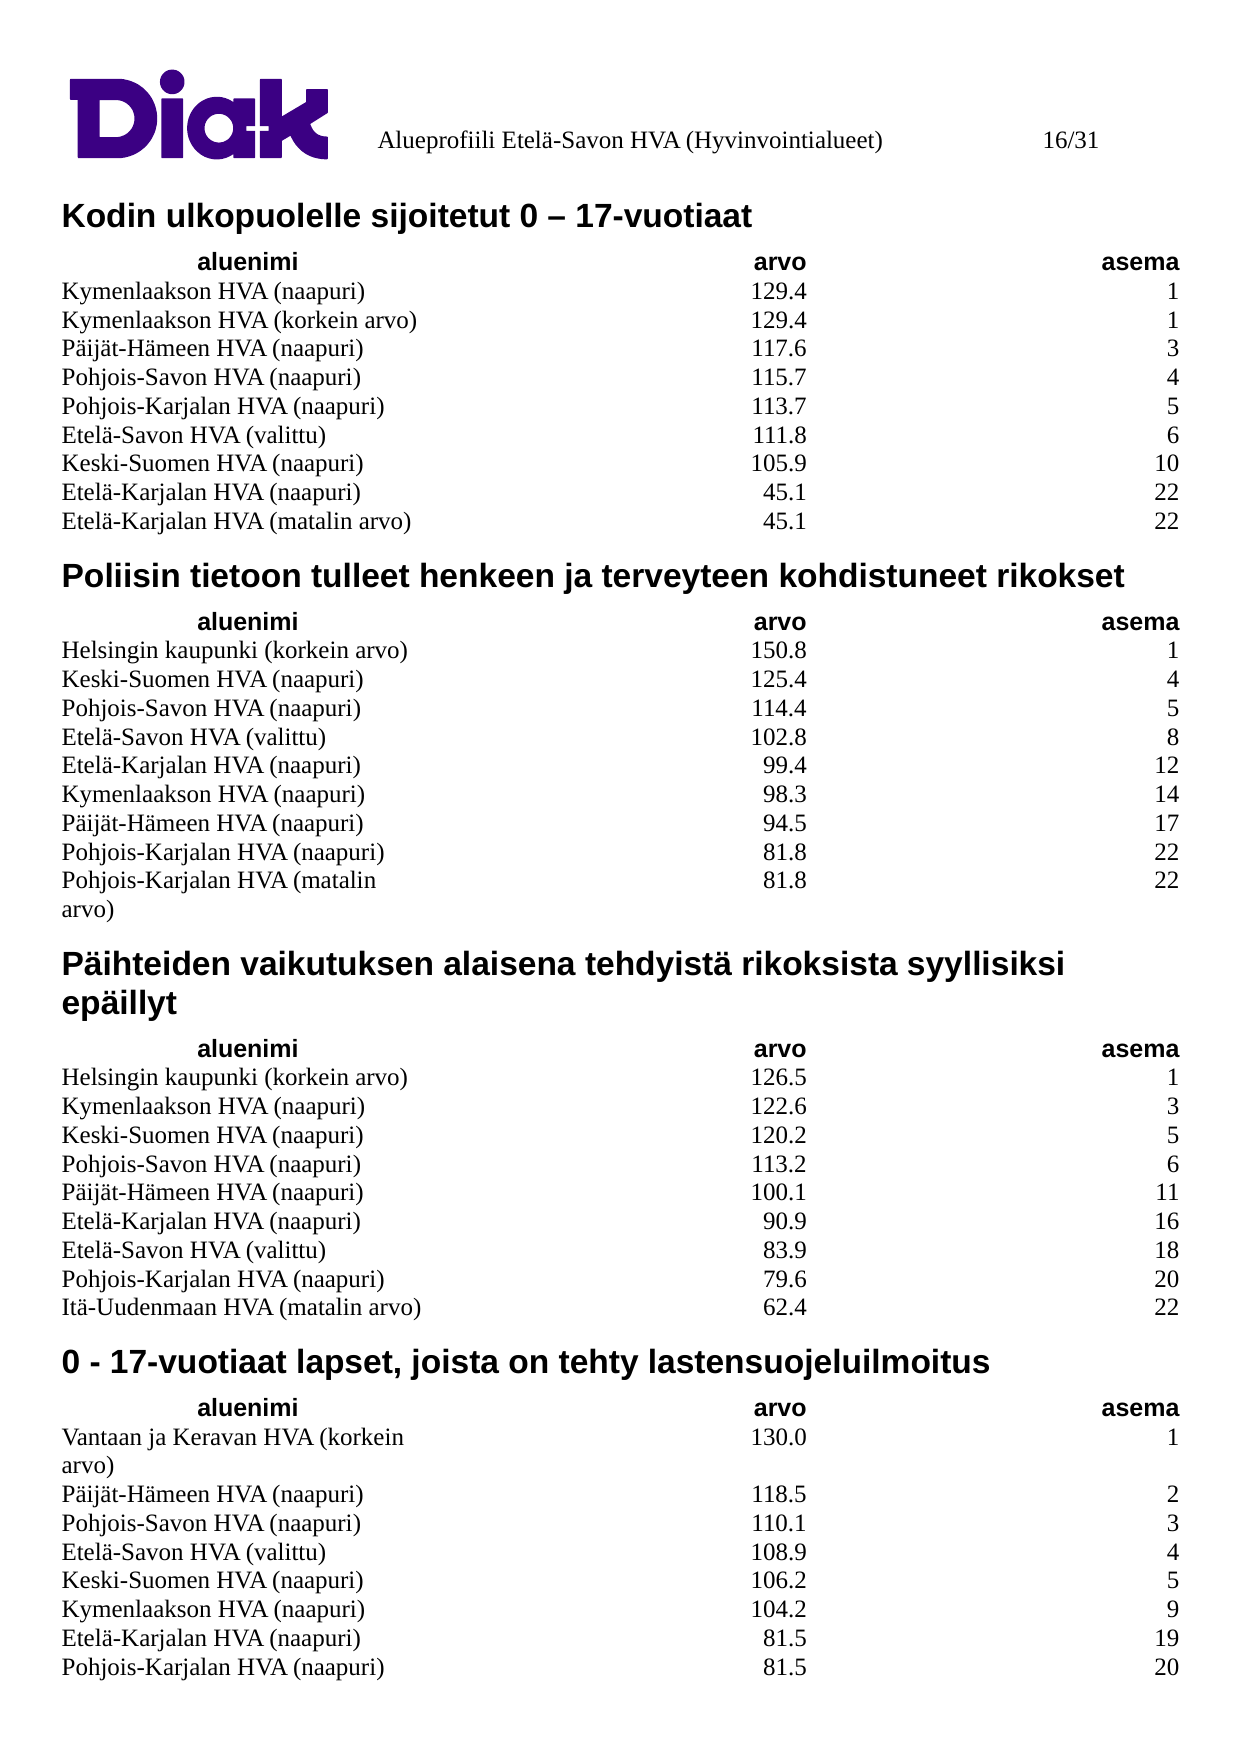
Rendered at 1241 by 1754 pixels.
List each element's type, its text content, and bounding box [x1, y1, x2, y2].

table_cell 1 [806, 305, 1179, 333]
table_cell 118.5 [434, 1479, 806, 1508]
table_cell 94.5 [434, 808, 806, 837]
table_cell Keski-Suomen HVA (naapuri) [61, 1566, 434, 1594]
table_cell 5 [806, 693, 1179, 722]
table_cell Helsingin kaupunki (korkein arvo) [61, 1063, 434, 1091]
table_cell Etelä-Savon HVA (valittu) [61, 722, 434, 751]
table_cell Päijät-Hämeen HVA (naapuri) [61, 808, 434, 837]
table_cell 110.1 [434, 1508, 806, 1537]
table_header asema [806, 1393, 1179, 1422]
table_cell 20 [806, 1652, 1179, 1681]
table_cell 104.2 [434, 1594, 806, 1623]
table_cell 10 [806, 449, 1179, 477]
table_cell Kymenlaakson HVA (naapuri) [61, 1091, 434, 1120]
table_cell 22 [806, 837, 1179, 866]
table_cell 1 [806, 636, 1179, 664]
table_cell Keski-Suomen HVA (naapuri) [61, 449, 434, 477]
table_cell 4 [806, 362, 1179, 391]
table_header arvo [434, 1393, 806, 1422]
table_cell 1 [806, 276, 1179, 305]
table_cell 115.7 [434, 362, 806, 391]
table_cell 81.8 [434, 866, 806, 923]
table_cell 1 [806, 1063, 1179, 1091]
table_cell Pohjois-Savon HVA (naapuri) [61, 1508, 434, 1537]
table_cell Pohjois-Karjalan HVA (naapuri) [61, 1652, 434, 1681]
table_cell 22 [806, 1293, 1179, 1321]
table_cell 1 [806, 1422, 1179, 1479]
table_cell 108.9 [434, 1537, 806, 1566]
table_cell 129.4 [434, 276, 806, 305]
table_header aluenimi [61, 1393, 434, 1422]
table_cell 83.9 [434, 1235, 806, 1264]
table_cell 22 [806, 506, 1179, 535]
table_cell 16 [806, 1206, 1179, 1235]
table_cell Keski-Suomen HVA (naapuri) [61, 664, 434, 693]
table_header asema [806, 1034, 1179, 1062]
table_cell 111.8 [434, 420, 806, 448]
table_cell 114.4 [434, 693, 806, 722]
table_cell 19 [806, 1623, 1179, 1652]
table_cell 62.4 [434, 1293, 806, 1321]
table_cell 45.1 [434, 506, 806, 535]
table_cell Helsingin kaupunki (korkein arvo) [61, 636, 434, 664]
table_header arvo [434, 247, 806, 276]
table_cell 20 [806, 1264, 1179, 1292]
table_header aluenimi [61, 247, 434, 276]
table_cell 6 [806, 420, 1179, 448]
table_cell Päijät-Hämeen HVA (naapuri) [61, 1479, 434, 1508]
subtitle Poliisin tietoon tulleet henkeen ja terveyteen kohdistuneet rikokset [61, 556, 1179, 594]
table_cell 3 [806, 1508, 1179, 1537]
table_cell 11 [806, 1178, 1179, 1206]
table_cell Pohjois-Karjalan HVA (naapuri) [61, 391, 434, 420]
table_cell Päijät-Hämeen HVA (naapuri) [61, 334, 434, 362]
table_cell 130.0 [434, 1422, 806, 1479]
table_cell 79.6 [434, 1264, 806, 1292]
table_cell 22 [806, 866, 1179, 923]
table_cell Etelä-Karjalan HVA (naapuri) [61, 1206, 434, 1235]
table_cell 120.2 [434, 1120, 806, 1149]
table_cell 4 [806, 664, 1179, 693]
table_cell Pohjois-Karjalan HVA (naapuri) [61, 837, 434, 866]
table_cell 125.4 [434, 664, 806, 693]
table_cell 3 [806, 1091, 1179, 1120]
table_cell Etelä-Karjalan HVA (naapuri) [61, 477, 434, 506]
table_cell Etelä-Karjalan HVA (matalin arvo) [61, 506, 434, 535]
table_cell Etelä-Savon HVA (valittu) [61, 420, 434, 448]
table_cell Vantaan ja Keravan HVA (korkein arvo) [61, 1422, 434, 1479]
table_cell 90.9 [434, 1206, 806, 1235]
table_cell 126.5 [434, 1063, 806, 1091]
table_cell Etelä-Karjalan HVA (naapuri) [61, 1623, 434, 1652]
table_cell 3 [806, 334, 1179, 362]
table_cell 102.8 [434, 722, 806, 751]
table_cell Kymenlaakson HVA (naapuri) [61, 1594, 434, 1623]
table_cell 5 [806, 1120, 1179, 1149]
table_cell Pohjois-Karjalan HVA (naapuri) [61, 1264, 434, 1292]
table_cell 14 [806, 779, 1179, 808]
table_cell Kymenlaakson HVA (naapuri) [61, 276, 434, 305]
table_cell 45.1 [434, 477, 806, 506]
table_cell 99.4 [434, 751, 806, 779]
table_cell 98.3 [434, 779, 806, 808]
table_cell Etelä-Karjalan HVA (naapuri) [61, 751, 434, 779]
table_cell 105.9 [434, 449, 806, 477]
table_header aluenimi [61, 1034, 434, 1062]
table_cell 81.5 [434, 1623, 806, 1652]
subtitle Kodin ulkopuolelle sijoitetut 0 – 17-vuotiaat [61, 196, 1179, 235]
table_cell Kymenlaakson HVA (korkein arvo) [61, 305, 434, 333]
table_cell 17 [806, 808, 1179, 837]
table_cell 18 [806, 1235, 1179, 1264]
table_cell Päijät-Hämeen HVA (naapuri) [61, 1178, 434, 1206]
table_cell 5 [806, 1566, 1179, 1594]
table_cell 6 [806, 1149, 1179, 1177]
table_cell 81.5 [434, 1652, 806, 1681]
table_header arvo [434, 1034, 806, 1062]
table_cell 100.1 [434, 1178, 806, 1206]
table_cell 81.8 [434, 837, 806, 866]
table_header asema [806, 247, 1179, 276]
table_cell Itä-Uudenmaan HVA (matalin arvo) [61, 1293, 434, 1321]
table_cell 113.2 [434, 1149, 806, 1177]
table_cell 129.4 [434, 305, 806, 333]
table_cell Etelä-Savon HVA (valittu) [61, 1235, 434, 1264]
table_cell 9 [806, 1594, 1179, 1623]
table_header asema [806, 607, 1179, 636]
table_cell 5 [806, 391, 1179, 420]
table_cell 4 [806, 1537, 1179, 1566]
table_cell Pohjois-Savon HVA (naapuri) [61, 693, 434, 722]
table_cell Pohjois-Savon HVA (naapuri) [61, 362, 434, 391]
table_cell 122.6 [434, 1091, 806, 1120]
table_cell 113.7 [434, 391, 806, 420]
table_cell Pohjois-Karjalan HVA (matalin arvo) [61, 866, 434, 923]
table_header aluenimi [61, 607, 434, 636]
table_cell Pohjois-Savon HVA (naapuri) [61, 1149, 434, 1177]
table_cell 106.2 [434, 1566, 806, 1594]
table_cell 117.6 [434, 334, 806, 362]
subtitle 0 - 17-vuotiaat lapset, joista on tehty lastensuojeluilmoitus [61, 1342, 1179, 1381]
table_cell 12 [806, 751, 1179, 779]
subtitle Päihteiden vaikutuksen alaisena tehdyistä rikoksista syyllisiksi epäillyt [61, 944, 1179, 1021]
table_cell Kymenlaakson HVA (naapuri) [61, 779, 434, 808]
table_cell 8 [806, 722, 1179, 751]
table_cell 150.8 [434, 636, 806, 664]
table_header arvo [434, 607, 806, 636]
table_cell 2 [806, 1479, 1179, 1508]
table_cell Etelä-Savon HVA (valittu) [61, 1537, 434, 1566]
table_cell Keski-Suomen HVA (naapuri) [61, 1120, 434, 1149]
table_cell 22 [806, 477, 1179, 506]
